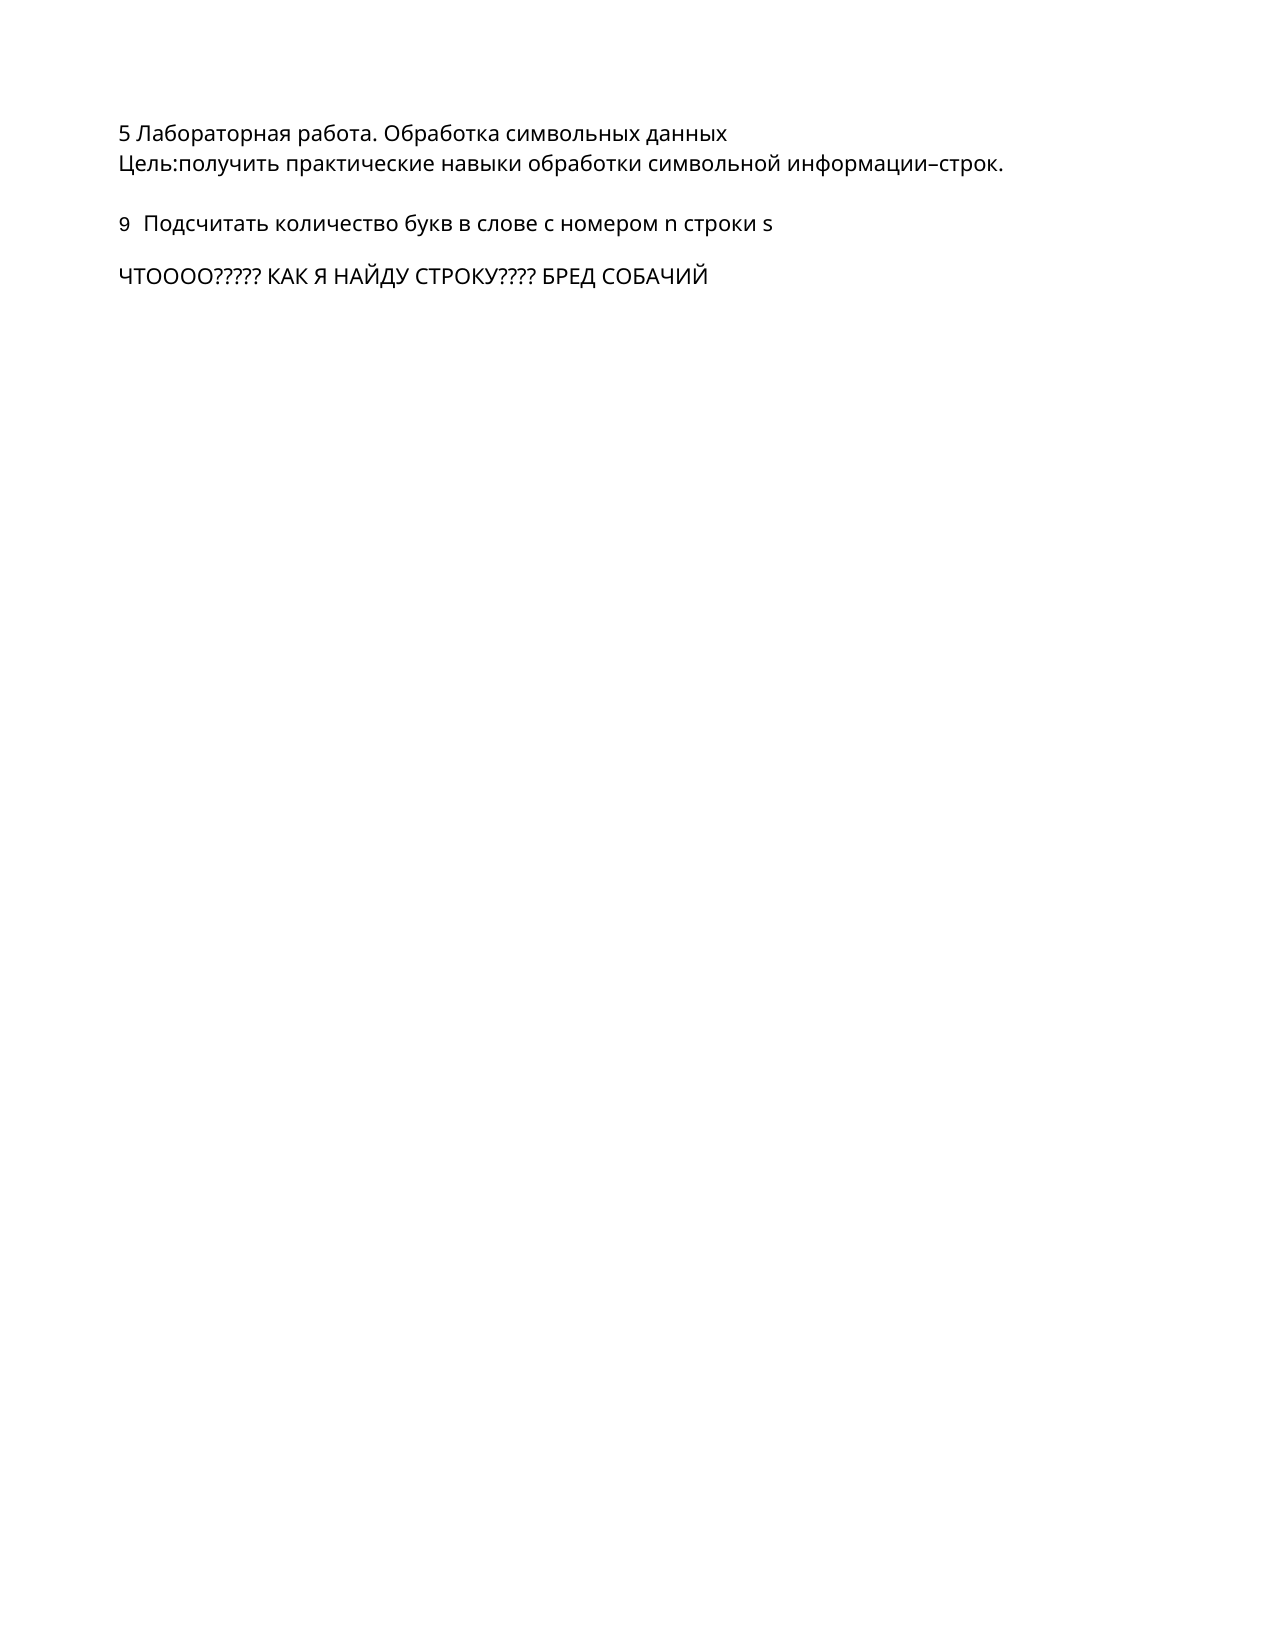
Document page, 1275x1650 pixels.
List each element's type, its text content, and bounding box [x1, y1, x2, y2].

text 5 Лабораторная работа. Обработка символьных данных [118, 118, 1157, 148]
text Цель:получить практические навыки обработки символьной информации–строк. [118, 148, 1157, 178]
text ЧТОООО????? КАК Я НАЙДУ СТРОКУ???? БРЕД СОБАЧИЙ [118, 261, 1157, 291]
text 9 Подсчитать количество букв в слове с номером n строки s [118, 207, 1157, 237]
